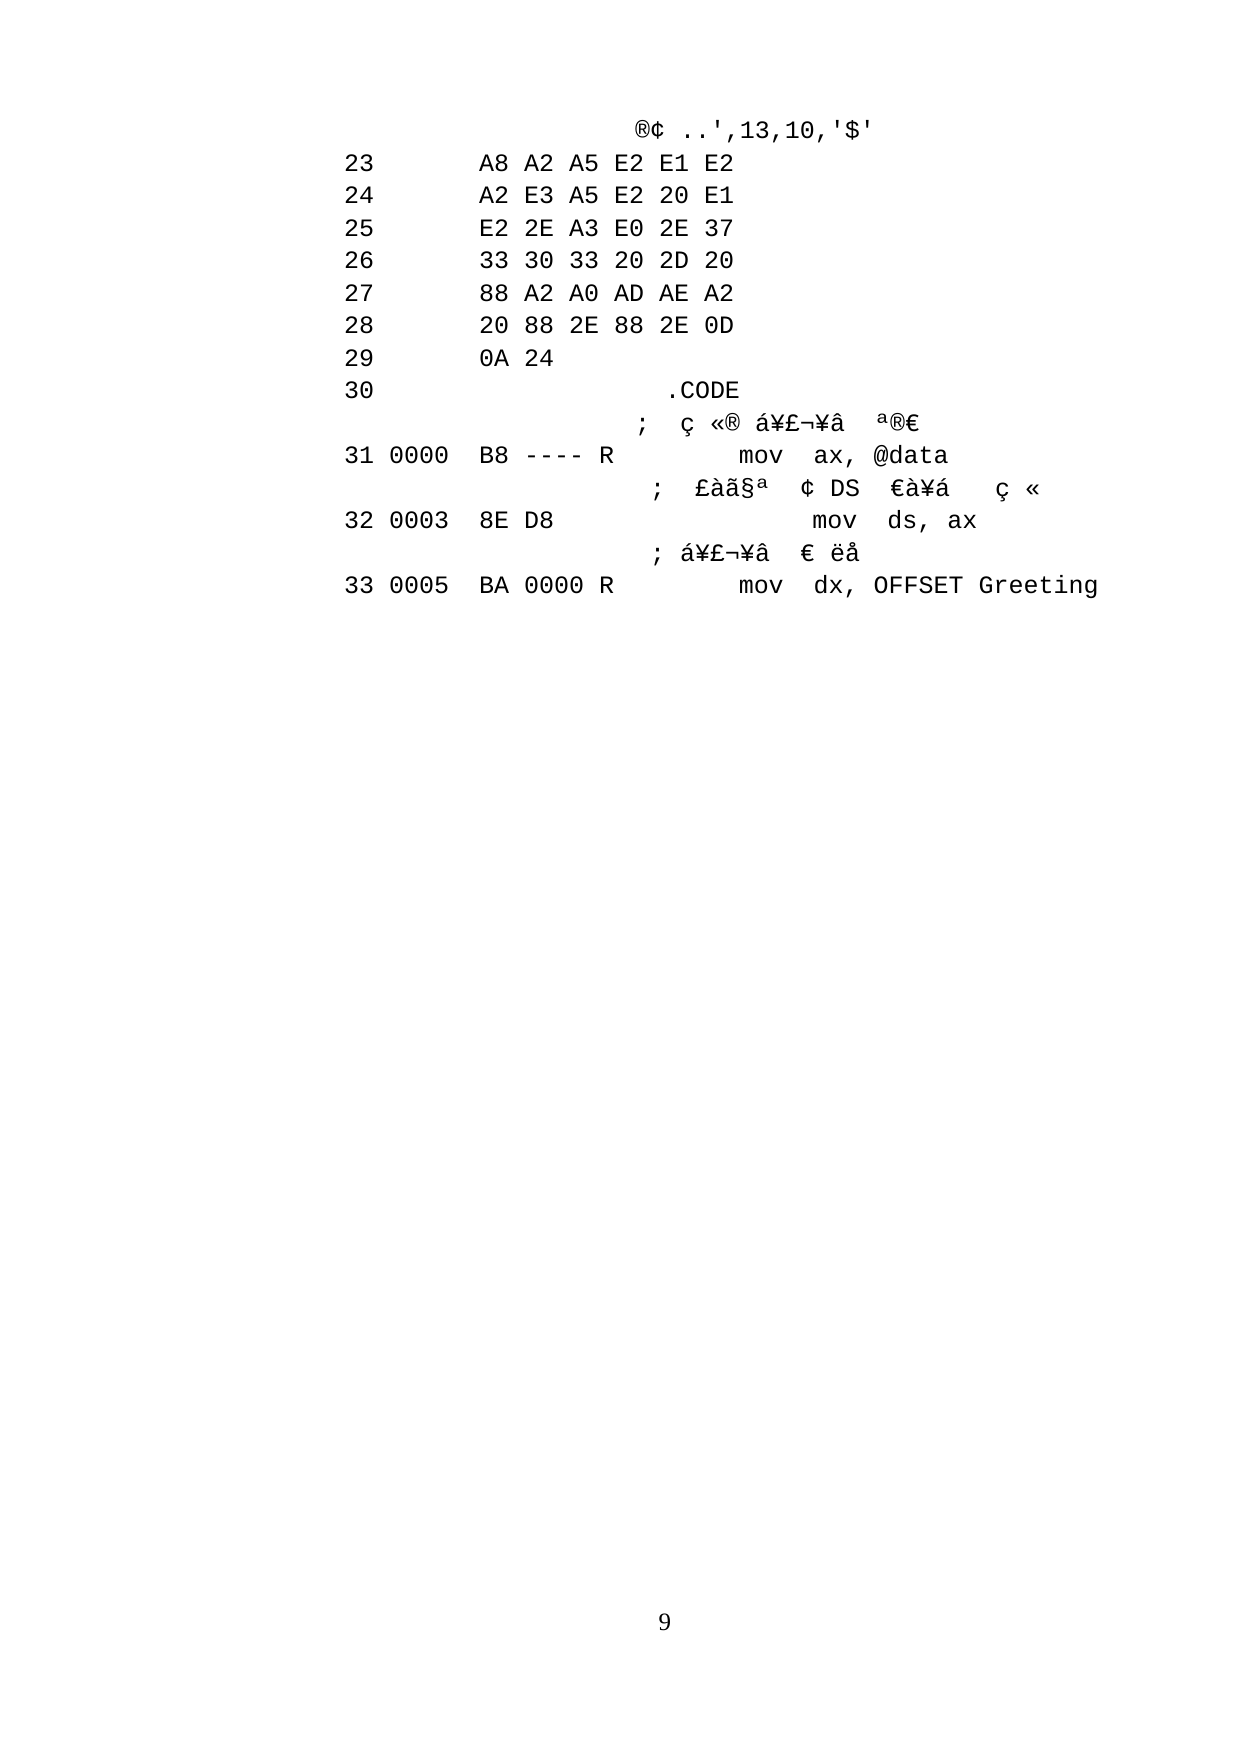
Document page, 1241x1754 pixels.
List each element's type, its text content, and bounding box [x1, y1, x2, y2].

text 32 0003 8E D8 mov ds, ax [177, 508, 1152, 536]
text ; á¥£¬¥­â € ­­ëå [177, 541, 1152, 569]
text ;  ç «® á¥£¬¥­â ª®€ [177, 411, 1152, 439]
text 27 88 A2 A0 AD AE A2 [177, 281, 1152, 309]
text 29 0A 24 [177, 346, 1152, 374]
text 26 33 30 33 20 2D 20 [177, 248, 1152, 276]
text 25 E2 2E A3 E0 2E 37 [177, 216, 1152, 244]
text 23 A8 A2 A5 E2 E1 E2 [177, 151, 1152, 179]
text 31 0000 B8 ---- R mov ax, @data [177, 443, 1152, 471]
text ­®¢ ..',13,10,'$' [177, 118, 1152, 146]
text 30 .CODE [177, 378, 1152, 406]
text 28 20 88 2E 88 2E 0D [177, 313, 1152, 341]
text 33 0005 BA 0000 R mov dx, OFFSET Greeting [177, 573, 1152, 601]
text ;  £àã§ª ¢ DS €à¥á ­ ç « [177, 476, 1152, 504]
text 24 A2 E3 A5 E2 20 E1 [177, 183, 1152, 211]
